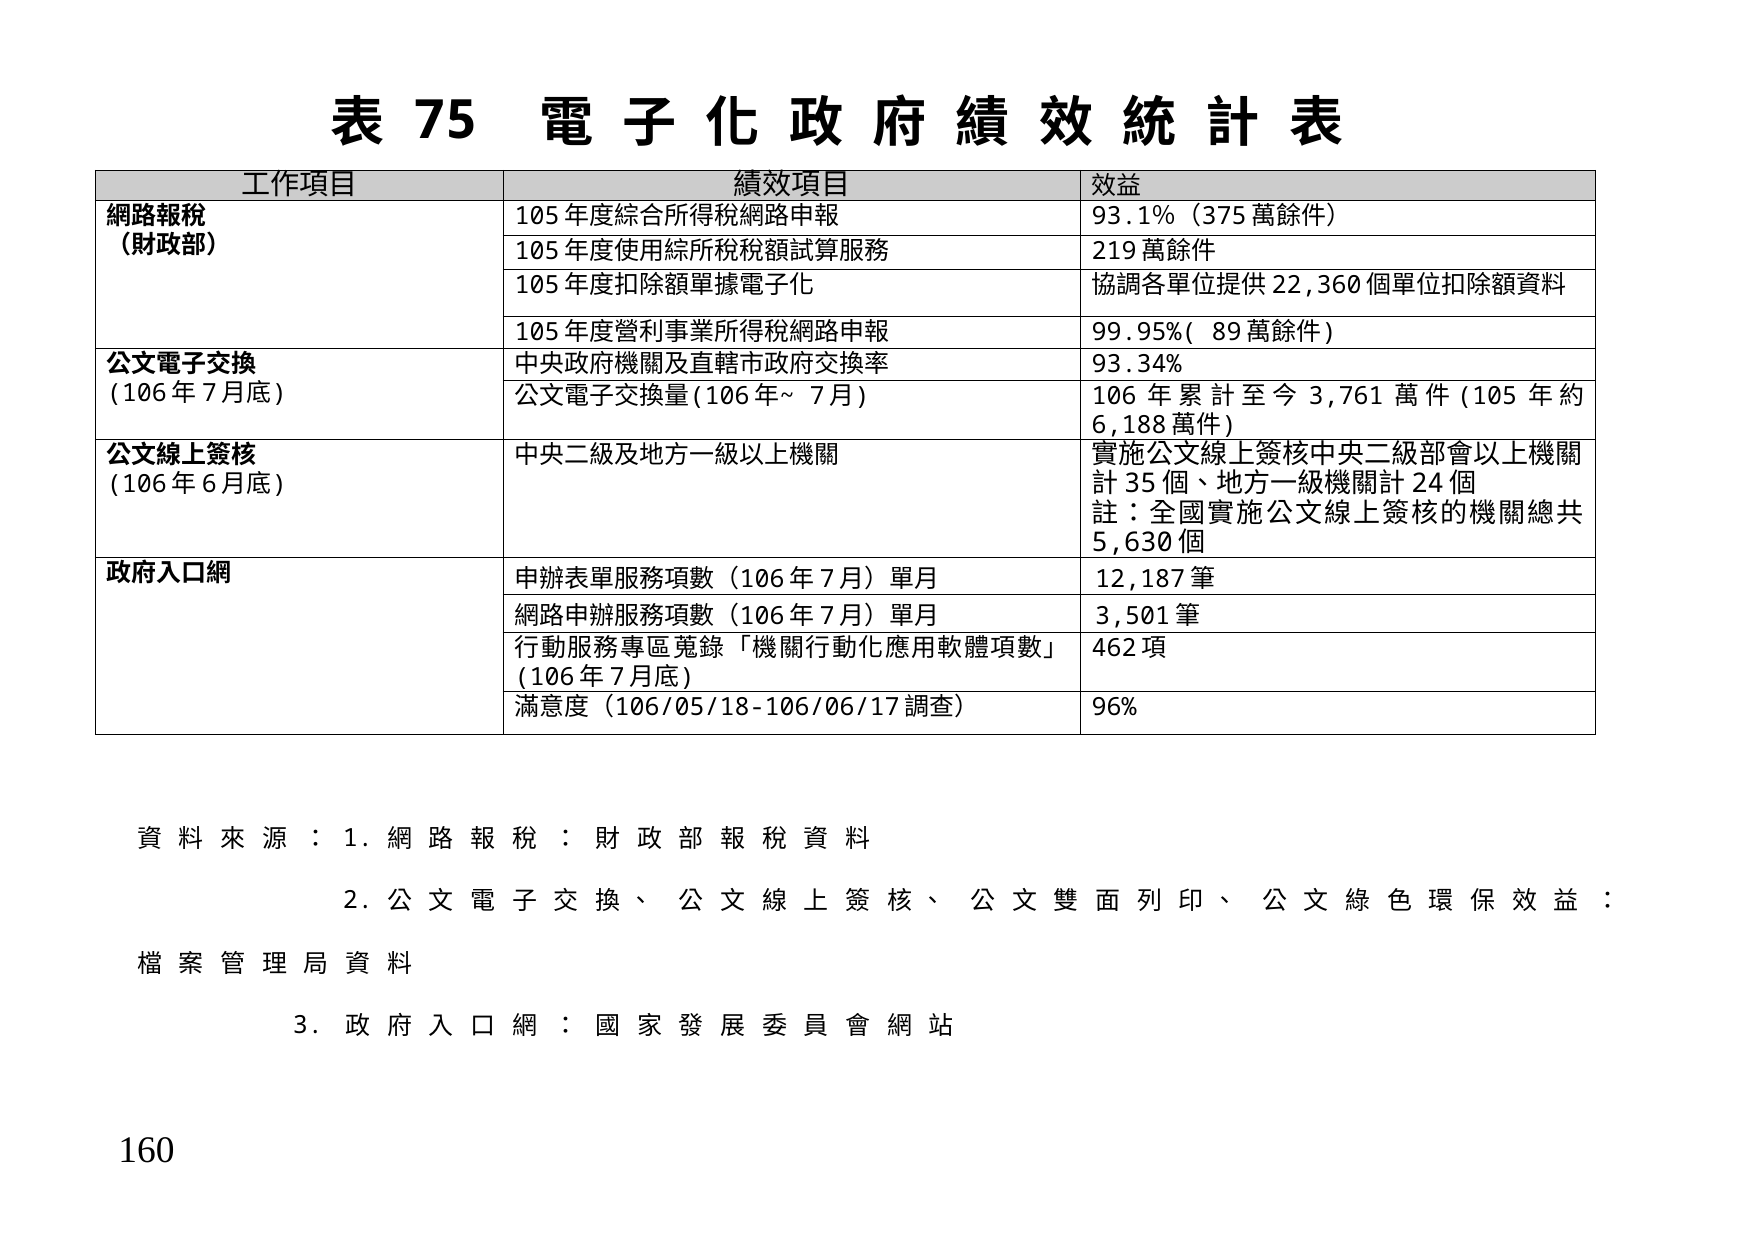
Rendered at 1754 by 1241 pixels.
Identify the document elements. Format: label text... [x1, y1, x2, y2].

text 2.公文電子交換、公文線上簽核、公文雙面列印、公文綠色環保效益：檔案管理局資料 [128, 857, 1628, 982]
table_cell 網路申辦服務項數（106年7月）單月 [504, 595, 1080, 632]
table_cell 99.95%( 89萬餘件) [1081, 317, 1595, 348]
table_cell 公文線上簽核 (106年6月底) [96, 440, 503, 557]
table_cell 105年度扣除額單據電子化 [504, 270, 1080, 316]
table_cell 中央二級及地方一級以上機關 [504, 440, 1080, 557]
table_cell 105年度使用綜所稅稅額試算服務 [504, 236, 1080, 269]
table_cell 3,501筆 [1081, 595, 1595, 632]
table_header 工作項目 [96, 171, 503, 200]
table_cell 滿意度（106/05/18-106/06/17調查） [504, 692, 1080, 734]
table_cell 政府入口網 [96, 558, 503, 734]
table_cell 96% [1081, 692, 1595, 734]
table_cell 實施公文線上簽核中央二級部會以上機關計35個、地方一級機關計24個 註：全國實施公文線上簽核的機關總共5,630個 [1081, 440, 1595, 557]
table_cell 公文電子交換量(106年~ 7月) [504, 381, 1080, 439]
table_cell 中央政府機關及直轄市政府交換率 [504, 349, 1080, 380]
table_cell 105年度綜合所得稅網路申報 [504, 201, 1080, 235]
table_header 效益 [1081, 171, 1595, 200]
table_cell 網路報稅 （財政部） [96, 201, 503, 348]
text 3.政府入口網：國家發展委員會網站 [128, 982, 1628, 1045]
subtitle 表75 電子化政府績效統計表 [128, 45, 1628, 170]
table_cell 申辦表單服務項數（106年7月）單月 [504, 558, 1080, 594]
table_cell 105年度營利事業所得稅網路申報 [504, 317, 1080, 348]
table_cell 公文電子交換 (106年7月底) [96, 349, 503, 439]
text 資料來源：1.網路報稅：財政部報稅資料 [128, 795, 1628, 857]
table_cell 行動服務專區蒐錄「機關行動化應用軟體項數」(106年7月底) [504, 633, 1080, 691]
table_cell 106年累計至今3,761萬件(105年約6,188萬件) [1081, 381, 1595, 439]
table_cell 93.34% [1081, 349, 1595, 380]
table_header 績效項目 [504, 171, 1080, 200]
table_cell 462項 [1081, 633, 1595, 691]
table_cell 219萬餘件 [1081, 236, 1595, 269]
table_cell 12,187筆 [1081, 558, 1595, 594]
table_cell 協調各單位提供22,360個單位扣除額資料 [1081, 270, 1595, 316]
table_cell 93.1％（375萬餘件） [1081, 201, 1595, 235]
